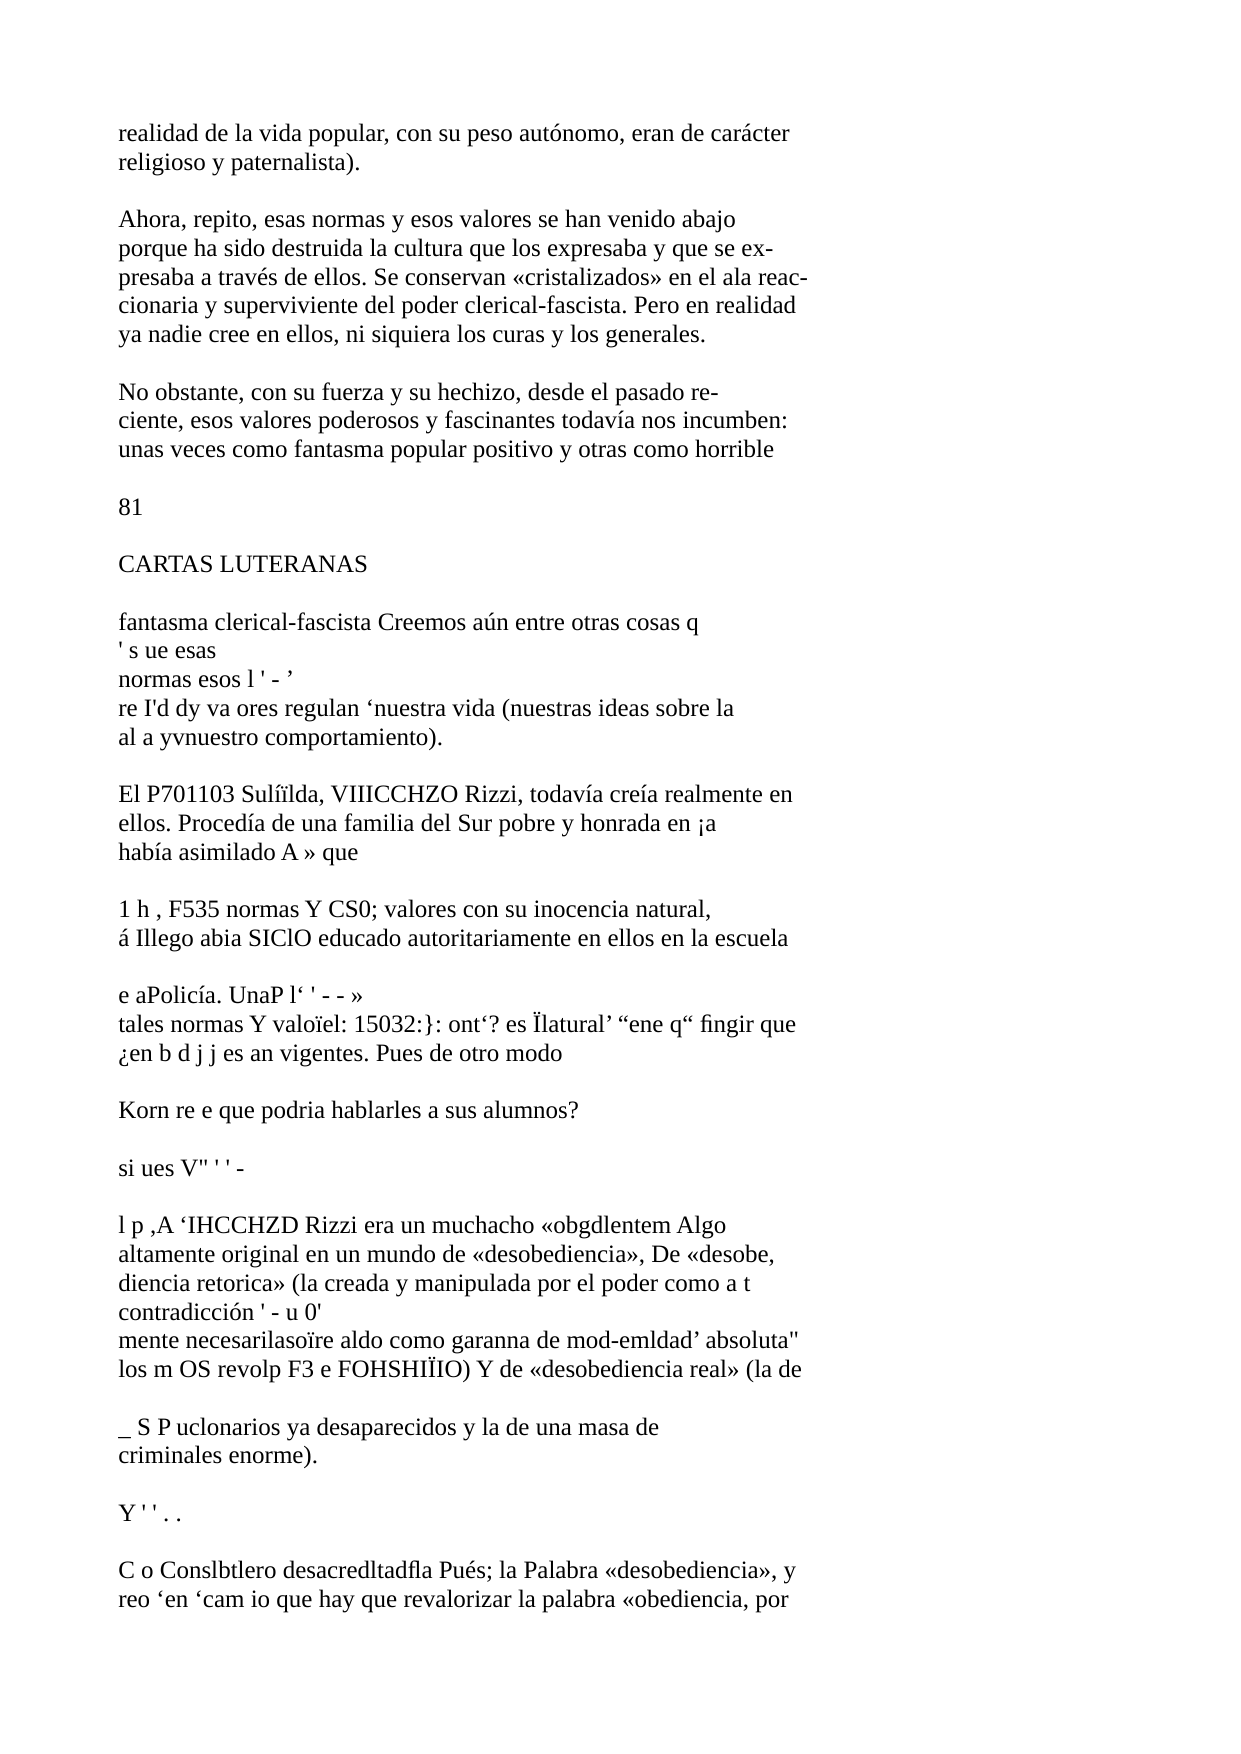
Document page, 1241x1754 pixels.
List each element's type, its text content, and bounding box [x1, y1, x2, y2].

text al a yvnuestro comportamiento). [118, 722, 1122, 751]
text _ S P uclonarios ya desaparecidos y la de una masa de [118, 1412, 1122, 1441]
text Y ' ' . . [118, 1498, 1122, 1527]
text realidad de la vida popular, con su peso autónomo, eran de carácter [118, 118, 1122, 147]
text había asimilado A » que [118, 837, 1122, 866]
text ¿en b d j j es an vigentes. Pues de otro modo [118, 1038, 1122, 1067]
text ya nadie cree en ellos, ni siquiera los curas y los generales. [118, 319, 1122, 348]
text 81 [118, 492, 1122, 521]
text normas esos l ' - ’ [118, 664, 1122, 693]
text ellos. Procedía de una familia del Sur pobre y honrada en ¡a [118, 808, 1122, 837]
text religioso y paternalista). [118, 147, 1122, 176]
text unas veces como fantasma popular positivo y otras como horrible [118, 434, 1122, 463]
text ' s ue esas [118, 636, 1122, 664]
text porque ha sido destruida la cultura que los expresaba y que se ex- [118, 233, 1122, 262]
text criminales enorme). [118, 1441, 1122, 1469]
text C o Conslbtlero desacredltadﬂa Pués; la Palabra «desobediencia», y [118, 1556, 1122, 1584]
text mente necesarilasoïre aldo como garanna de mod-emldad’ absoluta" [118, 1326, 1122, 1354]
text ciente, esos valores poderosos y fascinantes todavía nos incumben: [118, 406, 1122, 434]
text No obstante, con su fuerza y su hechizo, desde el pasado re- [118, 377, 1122, 406]
text 1 h , F535 normas Y CS0; valores con su inocencia natural, [118, 894, 1122, 923]
text fantasma clerical-fascista Creemos aún entre otras cosas q [118, 607, 1122, 636]
text cionaria y superviviente del poder clerical-fascista. Pero en realidad [118, 291, 1122, 319]
text Ahora, repito, esas normas y esos valores se han venido abajo [118, 204, 1122, 233]
text El P701103 Sulíïlda, VIIICCHZO Rizzi, todavía creía realmente en [118, 779, 1122, 808]
text e aPolicía. UnaP l‘ ' - - » [118, 981, 1122, 1009]
text los m OS revolp F3 e FOHSHIÏIO) Y de «desobediencia real» (la de [118, 1354, 1122, 1383]
text reo ‘en ‘cam io que hay que revalorizar la palabra «obediencia, por [118, 1584, 1122, 1613]
text CARTAS LUTERANAS [118, 549, 1122, 578]
text tales normas Y valoïel: 15032:}: ont‘? es Ïlatural’ “ene q“ ﬁngir que [118, 1009, 1122, 1038]
text l p ,A ‘IHCCHZD Rizzi era un muchacho «obgdlentem Algo [118, 1211, 1122, 1239]
text re I'd dy va ores regulan ‘nuestra vida (nuestras ideas sobre la [118, 693, 1122, 722]
text á Illego abia SIClO educado autoritariamente en ellos en la escuela [118, 923, 1122, 952]
text si ues V" ' ' - [118, 1153, 1122, 1182]
text Korn re e que podria hablarles a sus alumnos? [118, 1096, 1122, 1124]
text diencia retorica» (la creada y manipulada por el poder como a t [118, 1268, 1122, 1297]
text altamente original en un mundo de «desobediencia», De «desobe, [118, 1239, 1122, 1268]
text contradicción ' - u 0' [118, 1297, 1122, 1326]
text presaba a través de ellos. Se conservan «cristalizados» en el ala reac- [118, 262, 1122, 291]
